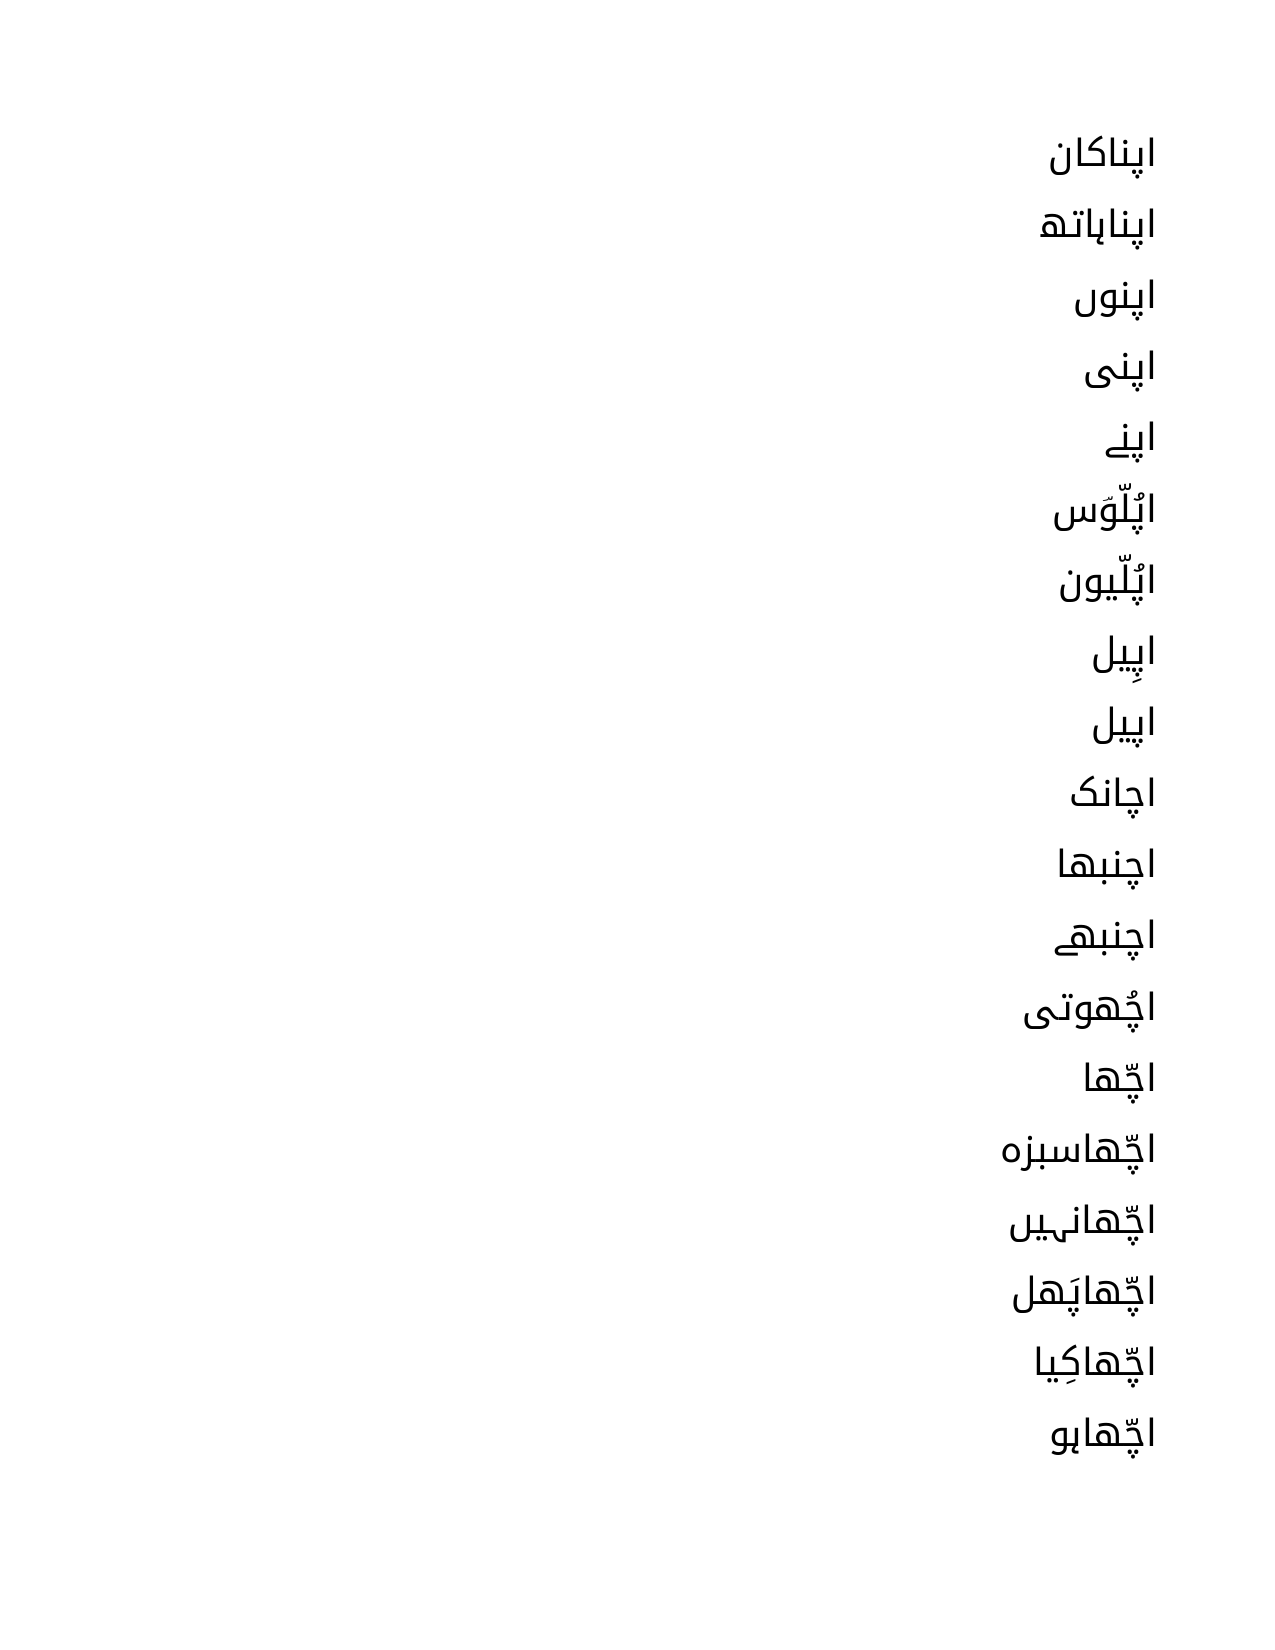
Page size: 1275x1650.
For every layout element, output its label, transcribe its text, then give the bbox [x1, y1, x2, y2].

text اپُلّوؔس [118, 474, 1157, 545]
text اچّھاسبزہ [118, 1114, 1157, 1185]
text اپنوں [118, 260, 1157, 332]
text اپِیل [118, 616, 1157, 687]
text اپیل [118, 687, 1157, 758]
text اچّھاہو [118, 1399, 1157, 1470]
text اچّھاکِیا [118, 1328, 1157, 1399]
text اچنبھا [118, 829, 1157, 901]
text اچُھوتی [118, 972, 1157, 1043]
text اپنی [118, 332, 1157, 403]
text اپُلّیون [118, 545, 1157, 616]
text اپنے [118, 403, 1157, 474]
text اچانک [118, 758, 1157, 829]
text اچنبھے [118, 901, 1157, 972]
text اچّھاپَھل [118, 1256, 1157, 1328]
text اچّھانہیں [118, 1185, 1157, 1256]
text اپناکان [118, 118, 1157, 189]
text اچّھا [118, 1043, 1157, 1114]
text اپناہاتھ [118, 189, 1157, 260]
